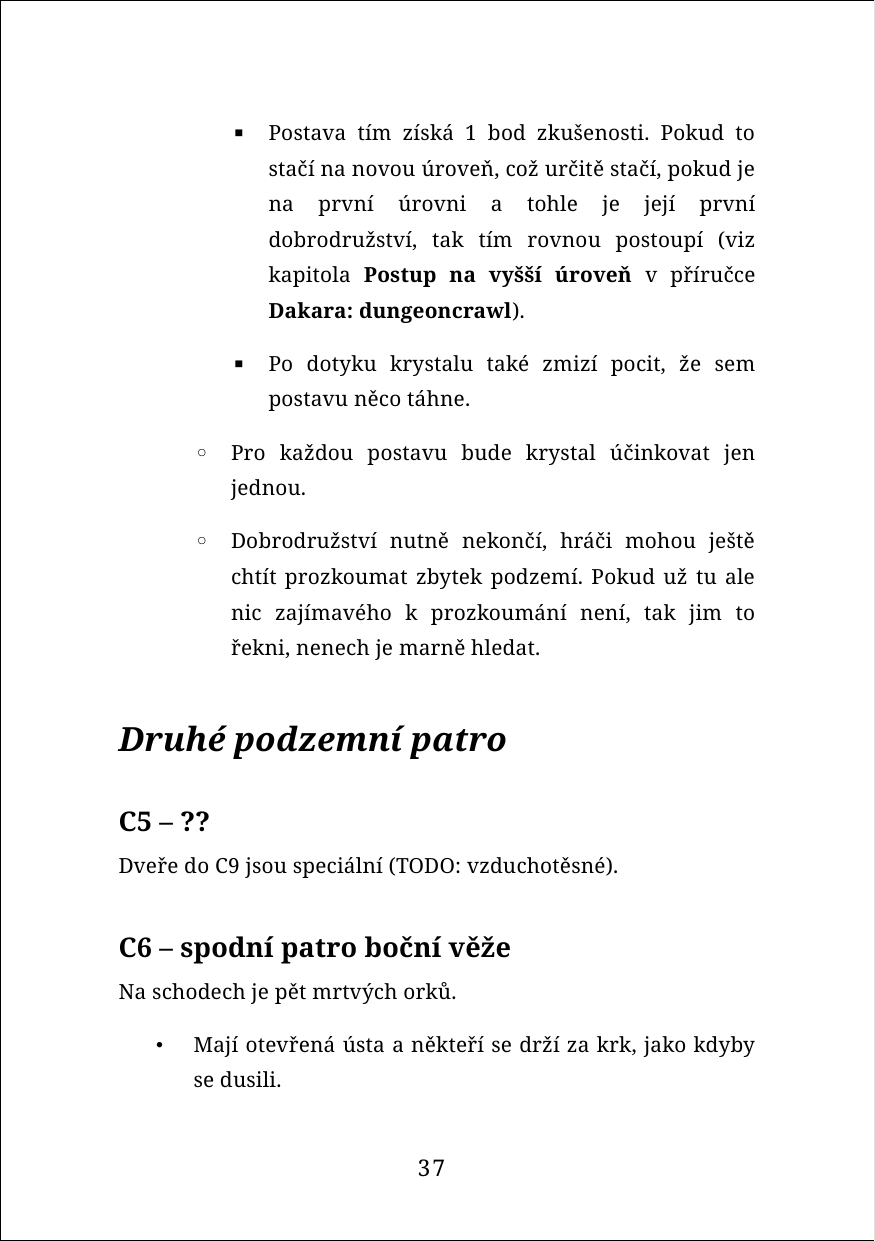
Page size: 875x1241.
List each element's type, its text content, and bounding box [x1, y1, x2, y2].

list Po dotyku krystalu také zmizí pocit, že sem postavu něco táhne. [231, 349, 756, 413]
subtitle C5 – ?? [118, 803, 756, 839]
text Dveře do C9 jsou speciální (TODO: vzduchotěsné). [118, 851, 756, 880]
text Na schodech je pět mrtvých orků. [118, 977, 756, 1005]
list Mají otevřená ústa a někteří se drží za krk, jako kdyby se dusili. [156, 1030, 756, 1094]
subtitle Druhé podzemní patro [118, 716, 756, 761]
list Postava tím získá 1 bod zkušenosti. Pokud to stačí na novou úroveň, což určitě stačí, pokud je na první úrovni a tohle je její první dobrodružství, tak tím rovnou postoupí (viz kapitola Postup na vyšší úroveň v příručce Dakara: dungeoncrawl). [231, 118, 756, 324]
subtitle C6 – spodní patro boční věže [118, 928, 756, 965]
list Pro každou postavu bude krystal účinkovat jen jednou. [193, 438, 756, 502]
list Dobrodružství nutně nekončí, hráči mohou ještě chtít prozkoumat zbytek podzemí. Pokud už tu ale nic zajímavého k prozkoumání není, tak jim to řekni, nenech je marně hledat. [193, 527, 756, 662]
